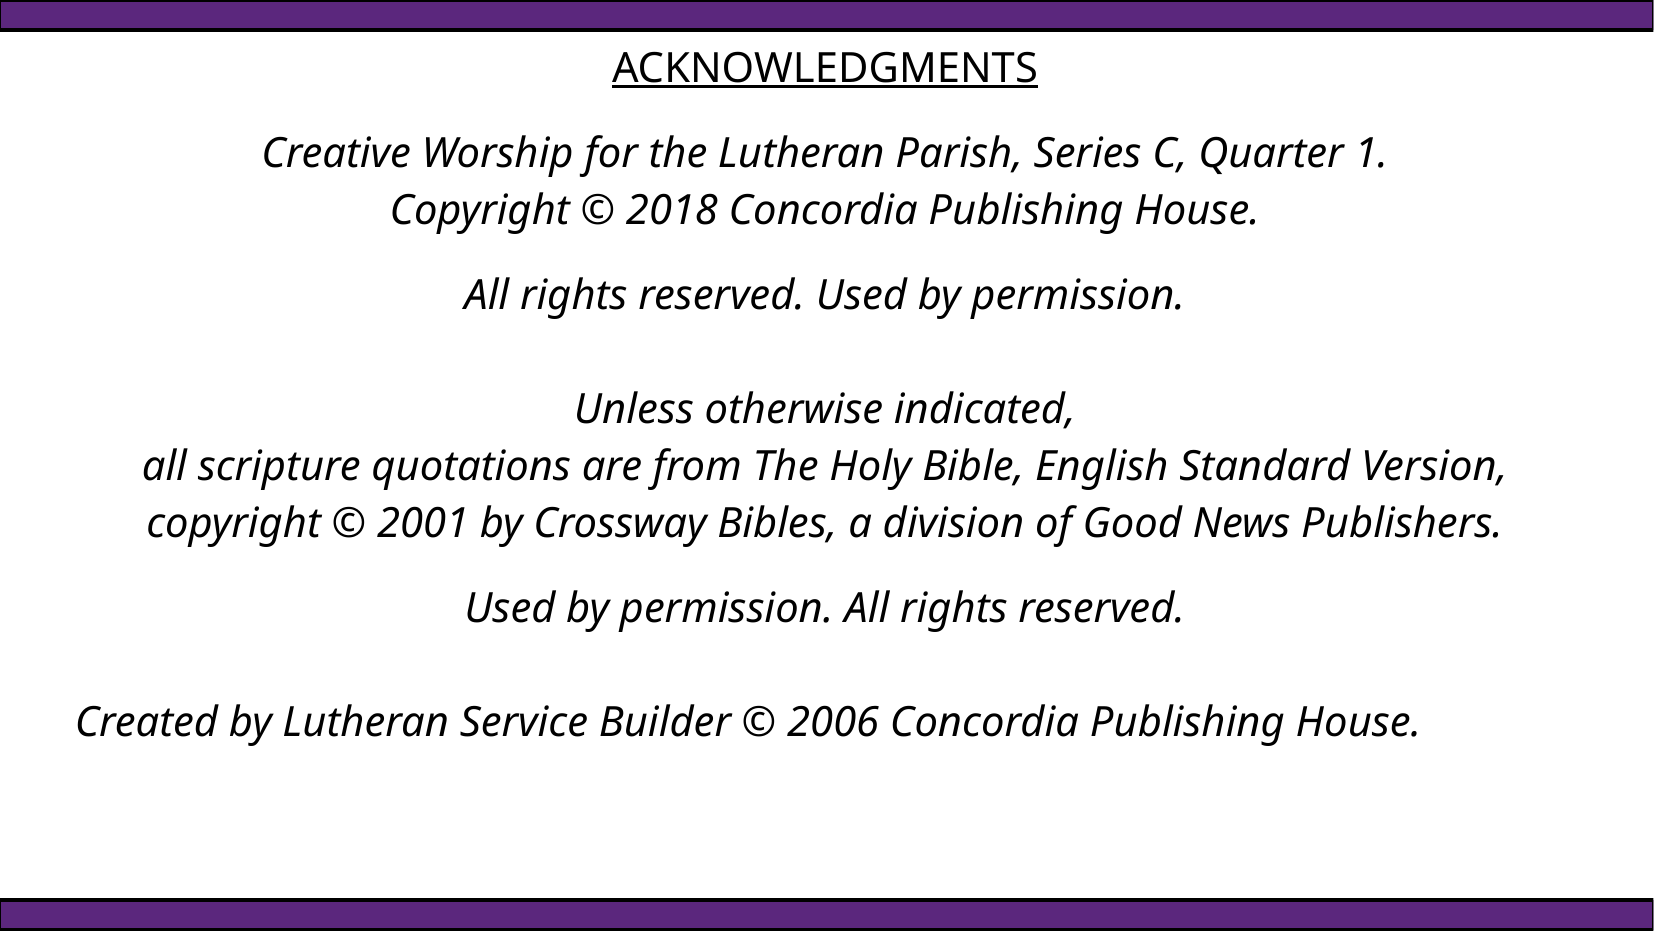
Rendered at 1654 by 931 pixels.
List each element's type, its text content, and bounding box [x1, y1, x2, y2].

text_box ACKNOWLEDGMENTS Creative Worship for the Lutheran Parish, Series C, Quarter 1. Copyright © 2018 Concordia Publishing House. All rights reserved. Used by permission. Unless otherwise indicated, all scripture quotations are from The Holy Bible, English Standard Version, copyright © 2001 by Crossway Bibles, a division of Good News Publishers. Used by permission. All rights reserved. Created by Lutheran Service Builder © 2006 Concordia Publishing House. [60, 30, 1591, 739]
text_box [0, 900, 1654, 931]
text_box [0, 0, 1654, 31]
